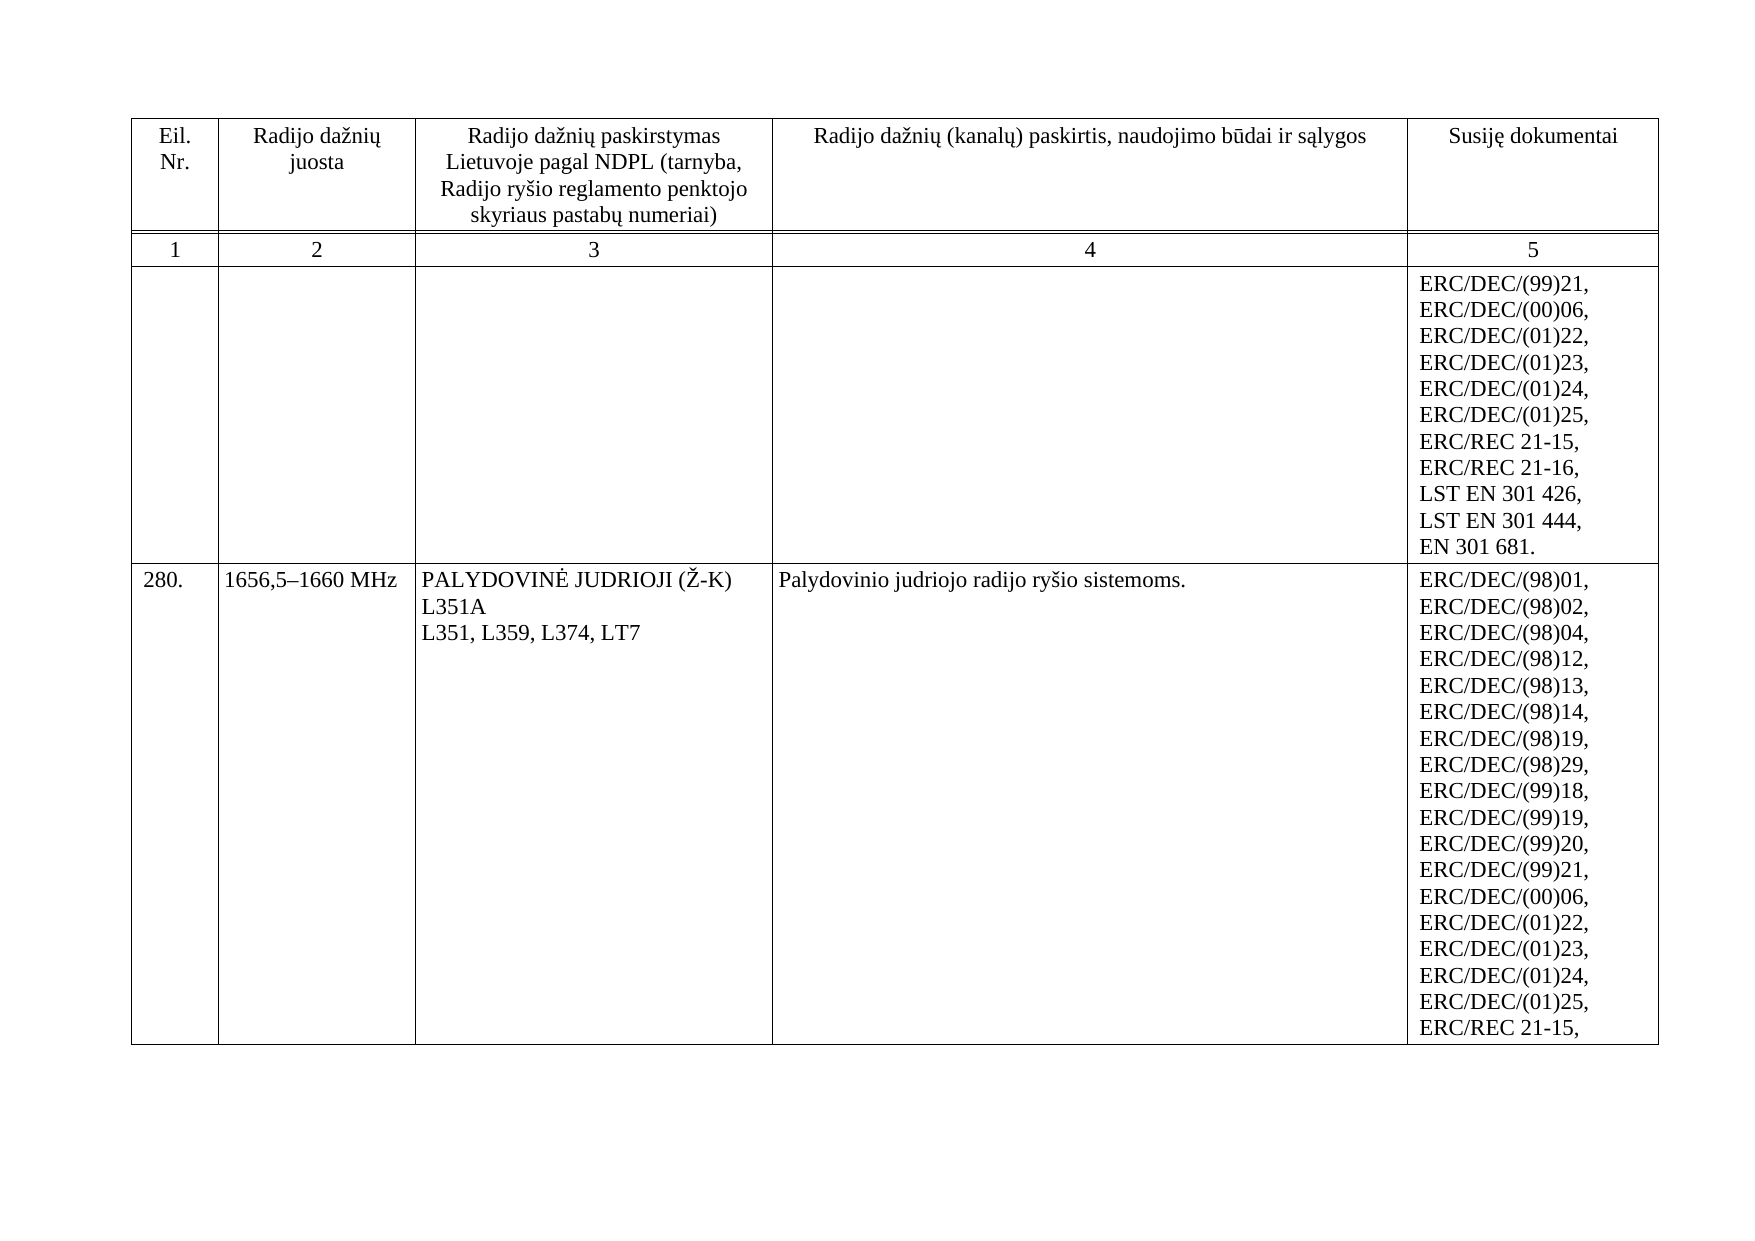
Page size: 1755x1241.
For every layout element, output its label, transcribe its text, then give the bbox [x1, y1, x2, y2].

table_cell PALYDOVINĖ JUDRIOJI (Ž-K) L351A L351, L359, L374, LT7 [416, 564, 772, 1044]
table_header Radijo dažnių juosta [219, 119, 415, 230]
table_cell [773, 267, 1407, 562]
table_cell 5 [1408, 234, 1658, 266]
table_cell 1 [132, 234, 218, 266]
table_cell 280. [132, 564, 218, 1044]
table_cell Palydovinio judriojo radijo ryšio sistemoms. [773, 564, 1407, 1044]
table_cell 3 [416, 234, 772, 266]
table_cell [132, 267, 218, 562]
table_cell ERC/DEC/(98)01, ERC/DEC/(98)02, ERC/DEC/(98)04, ERC/DEC/(98)12, ERC/DEC/(98)13, ERC/DEC/(98)14, ERC/DEC/(98)19, ERC/DEC/(98)29, ERC/DEC/(99)18, ERC/DEC/(99)19, ERC/DEC/(99)20, ERC/DEC/(99)21, ERC/DEC/(00)06, ERC/DEC/(01)22, ERC/DEC/(01)23, ERC/DEC/(01)24, ERC/DEC/(01)25, ERC/REC 21-15, [1408, 564, 1658, 1044]
table_cell 4 [773, 234, 1407, 266]
table_cell 1656,5–1660 MHz [219, 564, 415, 1044]
table_header Susiję dokumentai [1408, 119, 1658, 230]
table_cell 2 [219, 234, 415, 266]
table_cell ERC/DEC/(99)21, ERC/DEC/(00)06, ERC/DEC/(01)22, ERC/DEC/(01)23, ERC/DEC/(01)24, ERC/DEC/(01)25, ERC/REC 21-15, ERC/REC 21-16, LST EN 301 426, LST EN 301 444, EN 301 681. [1408, 267, 1658, 562]
table_header Radijo dažnių paskirstymas Lietuvoje pagal NDPL (tarnyba, Radijo ryšio reglamento penktojo skyriaus pastabų numeriai) [416, 119, 772, 230]
table_header Eil. Nr. [132, 119, 218, 230]
table_cell [219, 267, 415, 562]
table_cell [416, 267, 772, 562]
table_header Radijo dažnių (kanalų) paskirtis, naudojimo būdai ir sąlygos [773, 119, 1407, 230]
